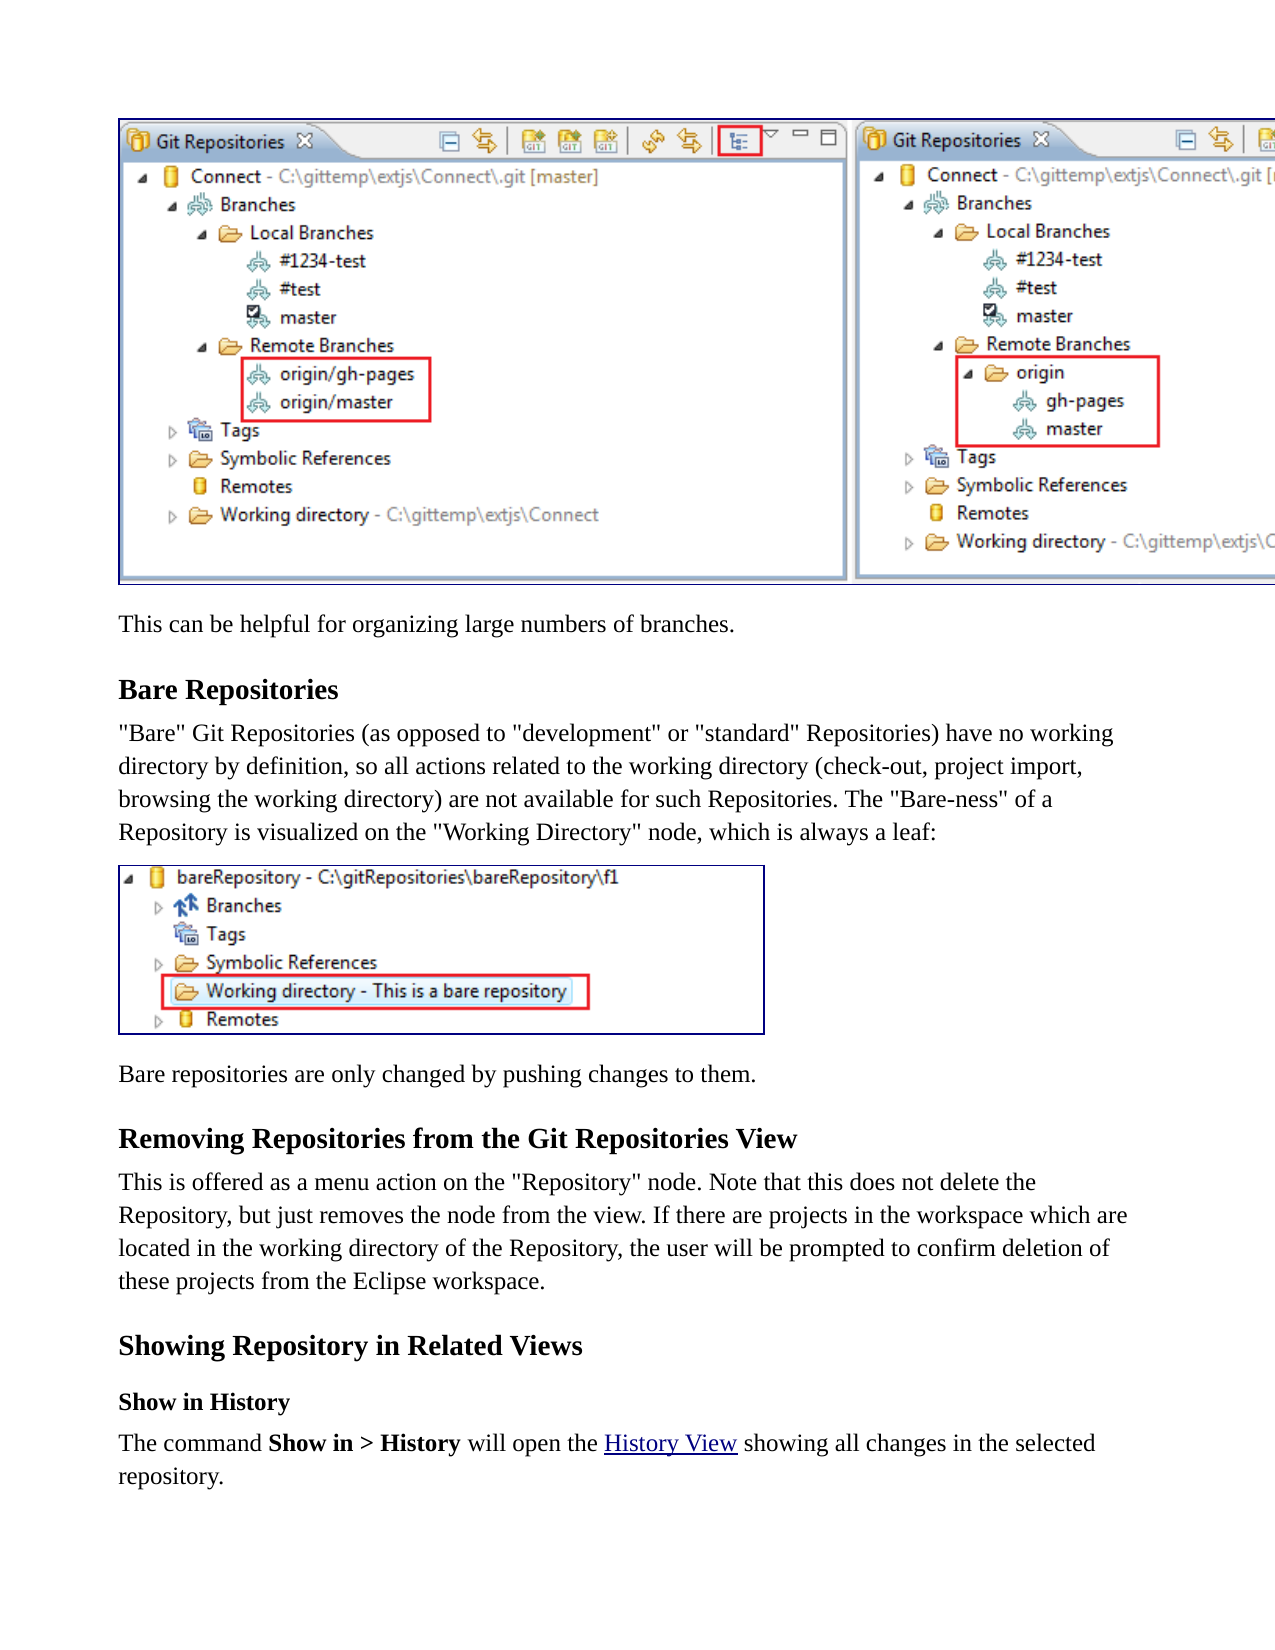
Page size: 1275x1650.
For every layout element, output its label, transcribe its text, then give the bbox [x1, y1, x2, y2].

text Bare repositories are only changed by pushing changes to them. [118, 1059, 1157, 1088]
picture [120, 120, 1275, 584]
text "Bare" Git Repositories (as opposed to "development" or "standard" Repositories) have no working directory by definition, so all actions related to the working directory (check-out, project import, browsing the working directory) are not available for such Repositories. The "Bare-ness" of a Repository is visualized on the "Working Directory" node, which is always a leaf: [118, 718, 1157, 846]
text This is offered as a menu action on the "Repository" node. Note that this does not delete the Repository, but just removes the node from the view. If there are projects in the workspace which are located in the working directory of the Repository, the user will be prompted to confirm deletion of these projects from the Eclipse workspace. [118, 1167, 1157, 1295]
subtitle Showing Repository in Related Views [118, 1328, 1157, 1362]
text This can be helpful for organizing large numbers of branches. [118, 609, 1157, 638]
text The command Show in > History will open the History View showing all changes in the selected repository. [118, 1428, 1157, 1490]
subtitle Show in History [118, 1387, 1157, 1416]
picture [120, 866, 763, 1033]
subtitle Removing Repositories from the Git Repositories View [118, 1121, 1157, 1155]
subtitle Bare Repositories [118, 672, 1157, 705]
